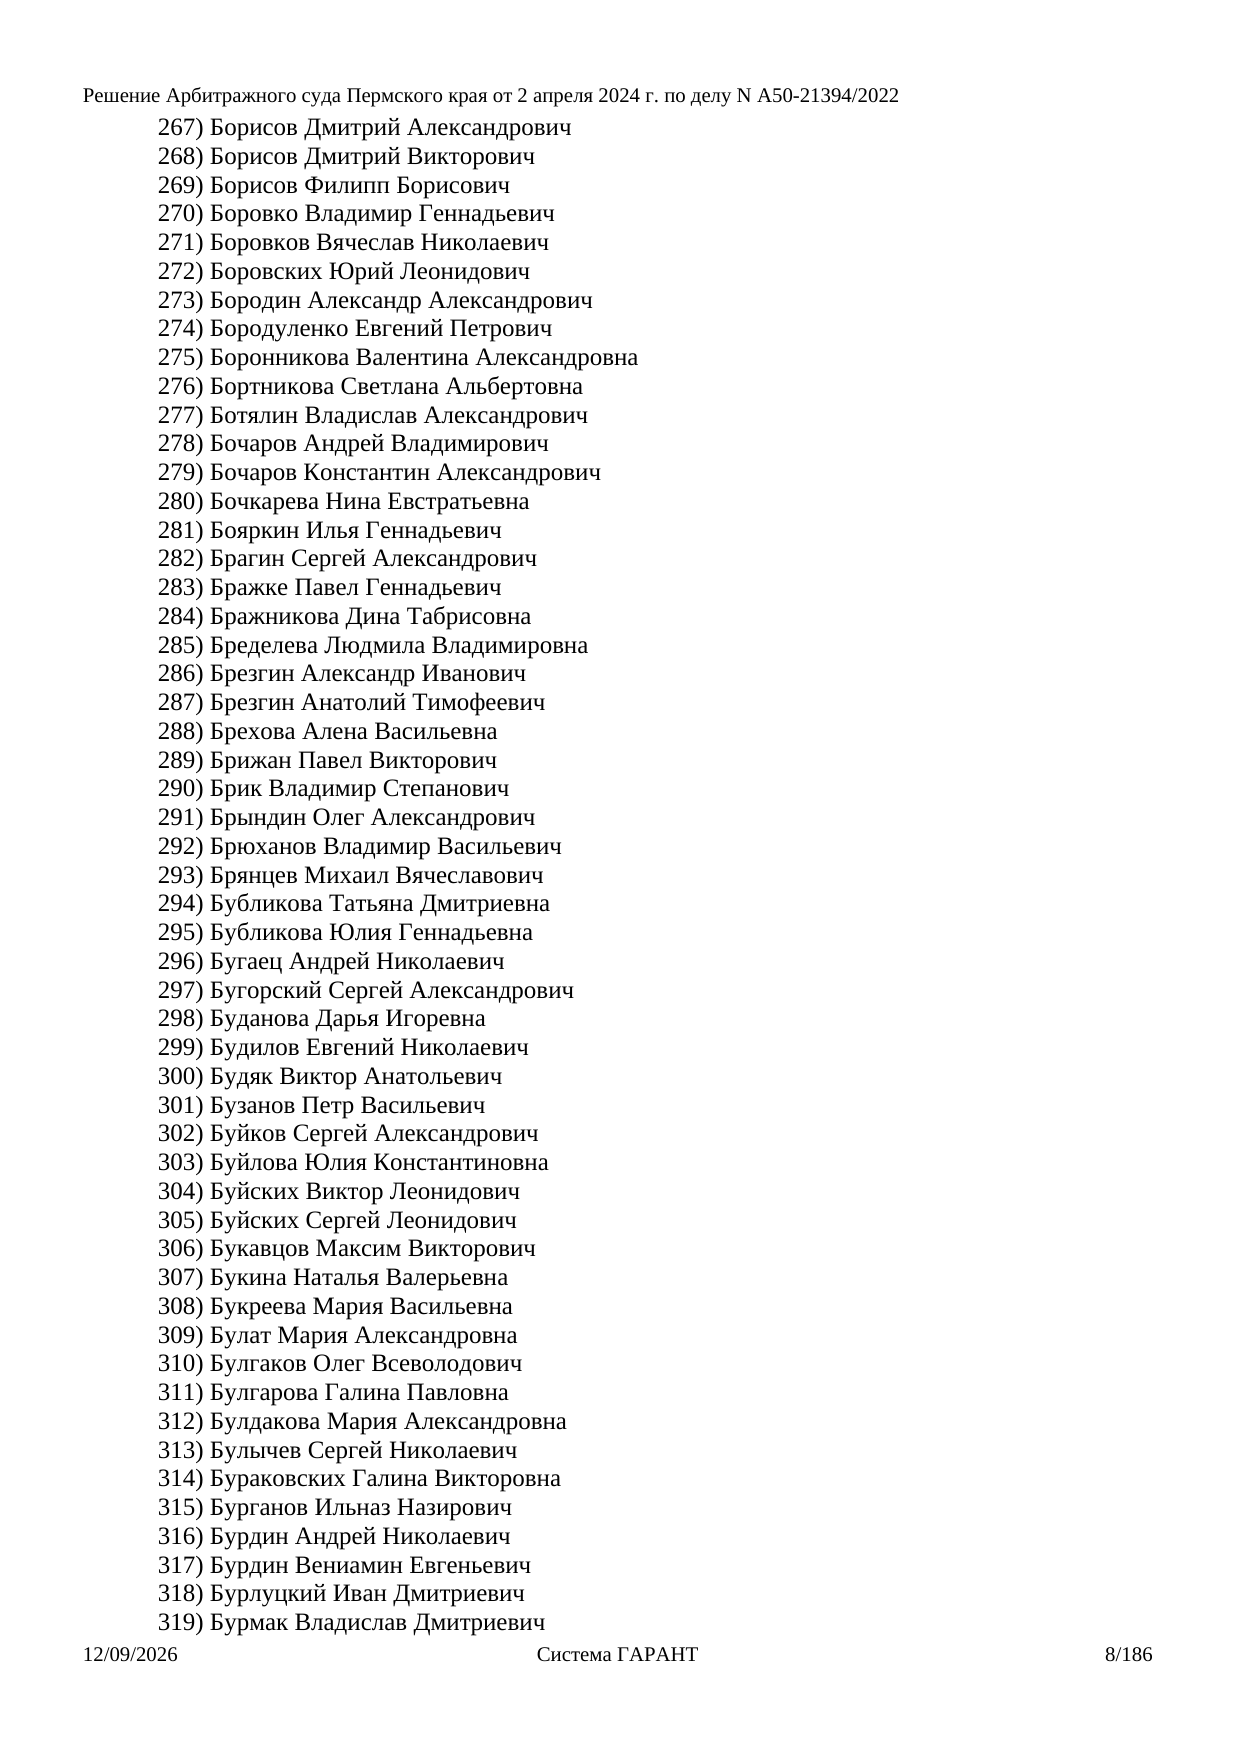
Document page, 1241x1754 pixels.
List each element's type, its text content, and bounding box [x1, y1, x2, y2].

text 314) Бураковских Галина Викторовна [83, 1463, 1157, 1492]
text 295) Бубликова Юлия Геннадьевна [83, 917, 1157, 946]
text 307) Букина Наталья Валерьевна [83, 1262, 1157, 1291]
text 288) Брехова Алена Васильевна [83, 716, 1157, 745]
text 299) Будилов Евгений Николаевич [83, 1032, 1157, 1061]
text 303) Буйлова Юлия Константиновна [83, 1147, 1157, 1176]
text 267) Борисов Дмитрий Александрович [83, 112, 1157, 141]
text 296) Бугаец Андрей Николаевич [83, 946, 1157, 975]
text 283) Бражке Павел Геннадьевич [83, 572, 1157, 601]
text 289) Брижан Павел Викторович [83, 745, 1157, 773]
text 311) Булгарова Галина Павловна [83, 1377, 1157, 1406]
text 316) Бурдин Андрей Николаевич [83, 1521, 1157, 1550]
text 274) Бородуленко Евгений Петрович [83, 313, 1157, 342]
text 273) Бородин Александр Александрович [83, 285, 1157, 313]
text 298) Буданова Дарья Игоревна [83, 1003, 1157, 1032]
text 317) Бурдин Вениамин Евгеньевич [83, 1550, 1157, 1578]
text 312) Булдакова Мария Александровна [83, 1406, 1157, 1435]
text 313) Булычев Сергей Николаевич [83, 1435, 1157, 1463]
text 315) Бурганов Ильназ Назирович [83, 1492, 1157, 1521]
text 277) Ботялин Владислав Александрович [83, 400, 1157, 428]
text 291) Брындин Олег Александрович [83, 802, 1157, 831]
text 279) Бочаров Константин Александрович [83, 457, 1157, 486]
text 304) Буйских Виктор Леонидович [83, 1176, 1157, 1205]
text 306) Букавцов Максим Викторович [83, 1233, 1157, 1262]
text 276) Бортникова Светлана Альбертовна [83, 371, 1157, 400]
text 268) Борисов Дмитрий Викторович [83, 141, 1157, 170]
text 282) Брагин Сергей Александрович [83, 543, 1157, 572]
text 272) Боровских Юрий Леонидович [83, 256, 1157, 285]
text 281) Бояркин Илья Геннадьевич [83, 515, 1157, 543]
text 297) Бугорский Сергей Александрович [83, 975, 1157, 1003]
text 280) Бочкарева Нина Евстратьевна [83, 486, 1157, 515]
text 305) Буйских Сергей Леонидович [83, 1205, 1157, 1233]
text 269) Борисов Филипп Борисович [83, 170, 1157, 198]
text 319) Бурмак Владислав Дмитриевич [83, 1607, 1157, 1636]
text 270) Боровко Владимир Геннадьевич [83, 198, 1157, 227]
text 285) Бределева Людмила Владимировна [83, 630, 1157, 658]
text 286) Брезгин Александр Иванович [83, 658, 1157, 687]
text 308) Букреева Мария Васильевна [83, 1291, 1157, 1320]
text 271) Боровков Вячеслав Николаевич [83, 227, 1157, 256]
text 310) Булгаков Олег Всеволодович [83, 1348, 1157, 1377]
text 292) Брюханов Владимир Васильевич [83, 831, 1157, 860]
text 290) Брик Владимир Степанович [83, 773, 1157, 802]
text 302) Буйков Сергей Александрович [83, 1118, 1157, 1147]
text 300) Будяк Виктор Анатольевич [83, 1061, 1157, 1090]
text 275) Боронникова Валентина Александровна [83, 342, 1157, 371]
text 309) Булат Мария Александровна [83, 1320, 1157, 1348]
text 293) Брянцев Михаил Вячеславович [83, 860, 1157, 888]
text 278) Бочаров Андрей Владимирович [83, 428, 1157, 457]
text 301) Бузанов Петр Васильевич [83, 1090, 1157, 1118]
text 284) Бражникова Дина Табрисовна [83, 601, 1157, 630]
text 294) Бубликова Татьяна Дмитриевна [83, 888, 1157, 917]
text 318) Бурлуцкий Иван Дмитриевич [83, 1578, 1157, 1607]
text 287) Брезгин Анатолий Тимофеевич [83, 687, 1157, 716]
